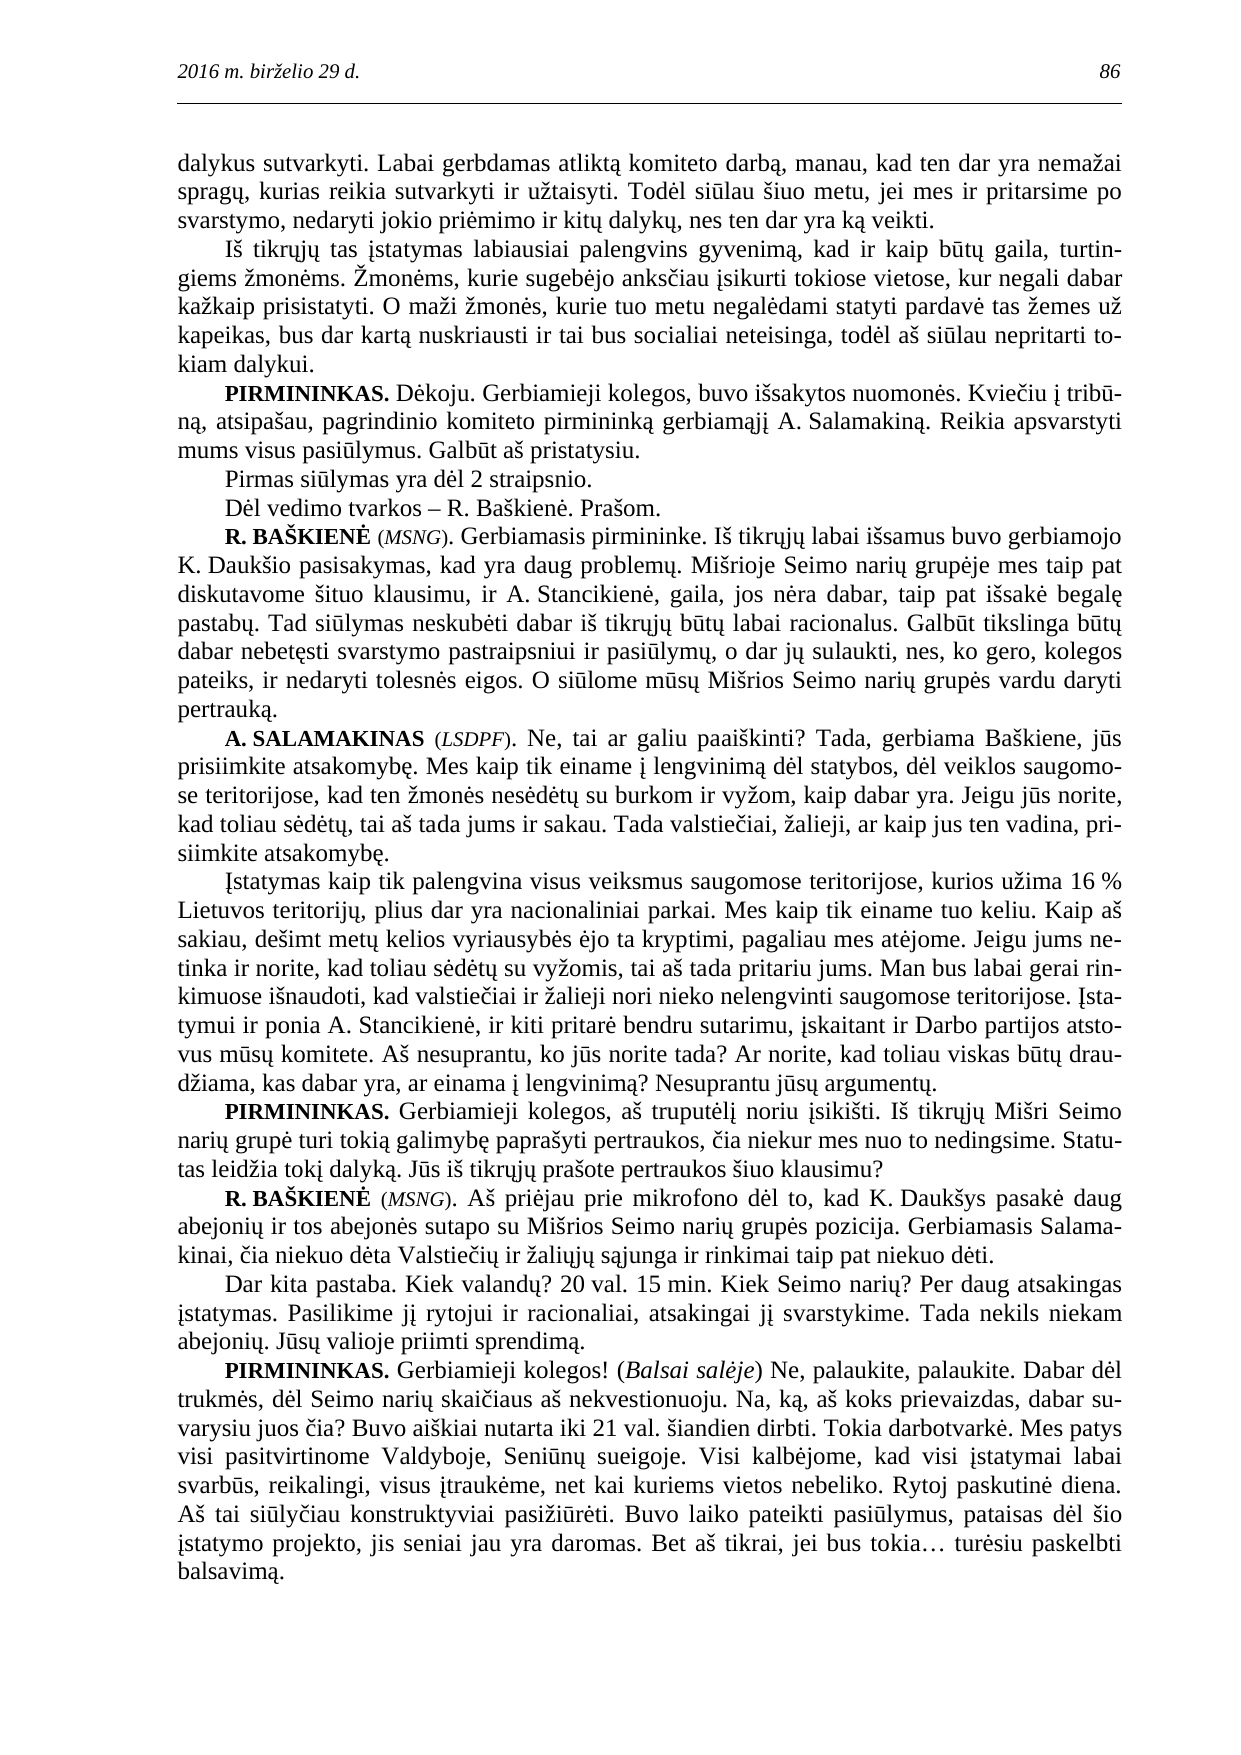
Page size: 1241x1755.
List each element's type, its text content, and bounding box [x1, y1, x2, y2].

text R. BAŠKIENĖ (MSNG). Aš pri­ėjau prie mik­ro­fo­no dėl to, kad K. Dauk­šys pa­sa­kė daug abe­jo­nių ir tos abe­jo­nės su­ta­po su Miš­rios Sei­mo na­rių gru­pės po­zi­ci­ja. Ger­bia­ma­sis Sa­la­ma­ki­nai, čia nie­kuo dė­ta Vals­tie­čių ir ža­lių­jų są­jun­ga ir rin­ki­mai taip pat nie­kuo dė­ti. [177, 1183, 1122, 1269]
text Iš tik­rų­jų tas įsta­ty­mas la­biau­siai pa­leng­vins gy­ve­ni­mą, kad ir kaip bū­tų gai­la, tur­tin­giems žmo­nėms. Žmo­nėms, ku­rie su­ge­bė­jo anks­čiau įsi­kur­ti to­kio­se vie­to­se, kur ne­ga­li da­bar kaž­kaip pri­sis­ta­ty­ti. O ma­ži žmo­nės, ku­rie tuo me­tu ne­ga­lė­da­mi sta­ty­ti par­da­vė tas že­mes už ka­pei­kas, bus dar kar­tą nu­skriaus­ti ir tai bus so­cia­liai ne­tei­sin­ga, to­dėl aš siū­lau ne­pri­tar­ti to­kiam da­ly­kui. [177, 234, 1122, 378]
text R. BAŠKIENĖ (MSNG). Ger­bia­ma­sis pir­mi­nin­ke. Iš tik­rų­jų la­bai iš­sa­mus bu­vo ger­bia­mo­jo K. Dauk­šio pa­si­sa­ky­mas, kad yra daug pro­ble­mų. Miš­rio­je Sei­mo na­rių gru­pė­je mes taip pat dis­ku­ta­vo­me ši­tuo klau­si­mu, ir A. Stan­ci­kie­nė, gai­la, jos nė­ra da­bar, taip pat iš­sa­kė be­ga­lę pasta­bų. Tad siū­ly­mas ne­sku­bė­ti da­bar iš tik­rų­jų bū­tų la­bai ra­cio­na­lus. Gal­būt tiks­lin­ga bū­tų da­bar ne­be­tęs­ti svars­ty­mo pa­straips­niui ir pa­siū­ly­mų, o dar jų su­lauk­ti, nes, ko ge­ro, ko­le­gos pa­teiks, ir ne­da­ry­ti to­les­nės ei­gos. O siū­lo­me mū­sų Miš­rios Sei­mo na­rių gru­pės var­du da­ry­ti per­trau­ką. [177, 521, 1122, 723]
text A. SALAMAKINAS (LSDPF). Ne, tai ar ga­liu pa­aiš­kin­ti? Ta­da, ger­bia­ma Baš­kie­ne, jūs pri­si­im­ki­te at­sa­ko­my­bę. Mes kaip tik ei­na­me į leng­vi­ni­mą dėl sta­ty­bos, dėl veik­los sau­go­mo­se te­ri­to­ri­jo­se, kad ten žmo­nės ne­sė­dė­tų su bur­kom ir vy­žom, kaip da­bar yra. Jei­gu jūs no­ri­te, kad to­liau sė­dė­tų, tai aš ta­da jums ir sa­kau. Ta­da vals­tie­čiai, ža­lie­ji, ar kaip jus ten va­di­na, pri­si­im­ki­te at­sa­ko­my­bę. [177, 723, 1122, 866]
text PIRMININKAS. Ger­bia­mie­ji ko­le­gos! (Bal­sai sa­lė­je) Ne, pa­lau­ki­te, pa­lau­ki­te. Da­bar dėl truk­mės, dėl Sei­mo na­rių skai­čiaus aš ne­kves­tio­nuo­ju. Na, ką, aš koks prie­vaiz­das, da­bar su­va­ry­siu juos čia? Bu­vo aiš­kiai nu­tar­ta iki 21 val. šian­dien dirb­ti. To­kia dar­bo­tvarkė. Mes pa­tys vi­si pa­si­tvir­ti­no­me Val­dy­bo­je, Se­niū­nų su­ei­go­je. Vi­si kal­bė­jo­me, kad vi­si įsta­ty­mai la­bai svar­būs, rei­ka­lin­gi, vi­sus įtrau­kė­me, net kai ku­riems vie­tos ne­be­li­ko. Ry­toj pas­ku­ti­nė die­na. Aš tai siū­ly­čiau kon­struk­ty­viai pa­si­žiū­rė­ti. Bu­vo lai­ko pa­teik­ti pa­siū­ly­mus, pa­tai­sas dėl šio įsta­ty­mo pro­jek­to, jis se­niai jau yra da­ro­mas. Bet aš tik­rai, jei bus to­kia… tu­rė­siu pa­skelb­ti bal­sa­vi­mą. [177, 1355, 1122, 1585]
text Dar ki­ta pa­sta­ba. Kiek va­lan­dų? 20 val. 15 min. Kiek Sei­mo na­rių? Per daug at­sa­kin­gas įsta­ty­mas. Pa­si­li­ki­me jį ry­to­jui ir ra­cio­na­liai, at­sa­kin­gai jį svars­ty­ki­me. Ta­da ne­kils nie­kam abe­jo­nių. Jū­sų va­lio­je pri­im­ti spren­di­mą. [177, 1269, 1122, 1355]
text da­ly­kus su­tvar­ky­ti. La­bai gerb­da­mas at­lik­tą ko­mi­te­to dar­bą, ma­nau, kad ten dar yra ne­ma­žai spra­gų, ku­rias rei­kia su­tvar­ky­ti ir už­tai­sy­ti. To­dėl siū­lau šiuo me­tu, jei mes ir pri­tar­si­me po svars­ty­mo, ne­da­ry­ti jo­kio pri­ėmi­mo ir ki­tų da­ly­kų, nes ten dar yra ką veik­ti. [177, 148, 1122, 234]
text PIRMININKAS. Dė­ko­ju. Ger­bia­mie­ji ko­le­gos, bu­vo iš­sa­ky­tos nuo­mo­nės. Kvie­čiu į tri­bū­ną, at­si­pa­šau, pa­grin­di­nio ko­mi­te­to pir­mi­nin­ką ger­bia­mą­jį A. Sa­la­ma­ki­ną. Rei­kia ap­svars­ty­ti mums vi­sus pa­siū­ly­mus. Gal­būt aš pri­sta­ty­siu. [177, 378, 1122, 464]
text Dėl ve­di­mo tvar­kos – R. Baš­kie­nė. Pra­šom. [177, 493, 1122, 521]
text Įsta­ty­mas kaip tik pa­leng­vi­na vi­sus veiks­mus sau­go­mo­se te­ri­to­ri­jo­se, ku­rios už­ima 16 % Lie­tu­vos te­ri­to­ri­jų, plius dar yra na­cio­na­li­niai par­kai. Mes kaip tik ei­na­me tuo ke­liu. Kaip aš sa­kiau, de­šimt me­tų ke­lios vy­riau­sy­bės ėjo ta kryp­ti­mi, pa­ga­liau mes at­ėjo­me. Jei­gu jums ne­tin­ka ir no­ri­te, kad to­liau sė­dė­tų su vy­žo­mis, tai aš ta­da pri­ta­riu jums. Man bus la­bai ge­rai rin­ki­muo­se iš­nau­do­ti, kad vals­tie­čiai ir ža­lie­ji no­ri nie­ko ne­leng­vin­ti sau­go­mo­se te­ri­to­ri­jo­se. Įsta­ty­mui ir po­nia A. Stan­ci­kie­nė, ir ki­ti pri­ta­rė ben­dru su­ta­ri­mu, įskai­tant ir Dar­bo par­ti­jos at­sto­vus mū­sų ko­mi­te­te. Aš ne­su­pran­tu, ko jūs no­ri­te ta­da? Ar no­ri­te, kad to­liau vis­kas bū­tų drau­džia­ma, kas da­bar yra, ar ei­na­ma į leng­vi­ni­mą? Ne­su­pran­tu jū­sų ar­gu­men­tų. [177, 866, 1122, 1096]
text Pir­mas siū­ly­mas yra dėl 2 straips­nio. [177, 464, 1122, 493]
text PIRMININKAS. Ger­bia­mie­ji ko­le­gos, aš tru­pu­tė­lį no­riu įsi­kiš­ti. Iš tik­rų­jų Miš­ri Sei­mo na­rių gru­pė tu­ri to­kią ga­li­my­bę pa­pra­šy­ti per­trau­kos, čia nie­kur mes nuo to ne­ding­si­me. Sta­tu­tas lei­džia to­kį da­ly­ką. Jūs iš tik­rų­jų pra­šo­te per­trau­kos šiuo klau­si­mu? [177, 1096, 1122, 1183]
